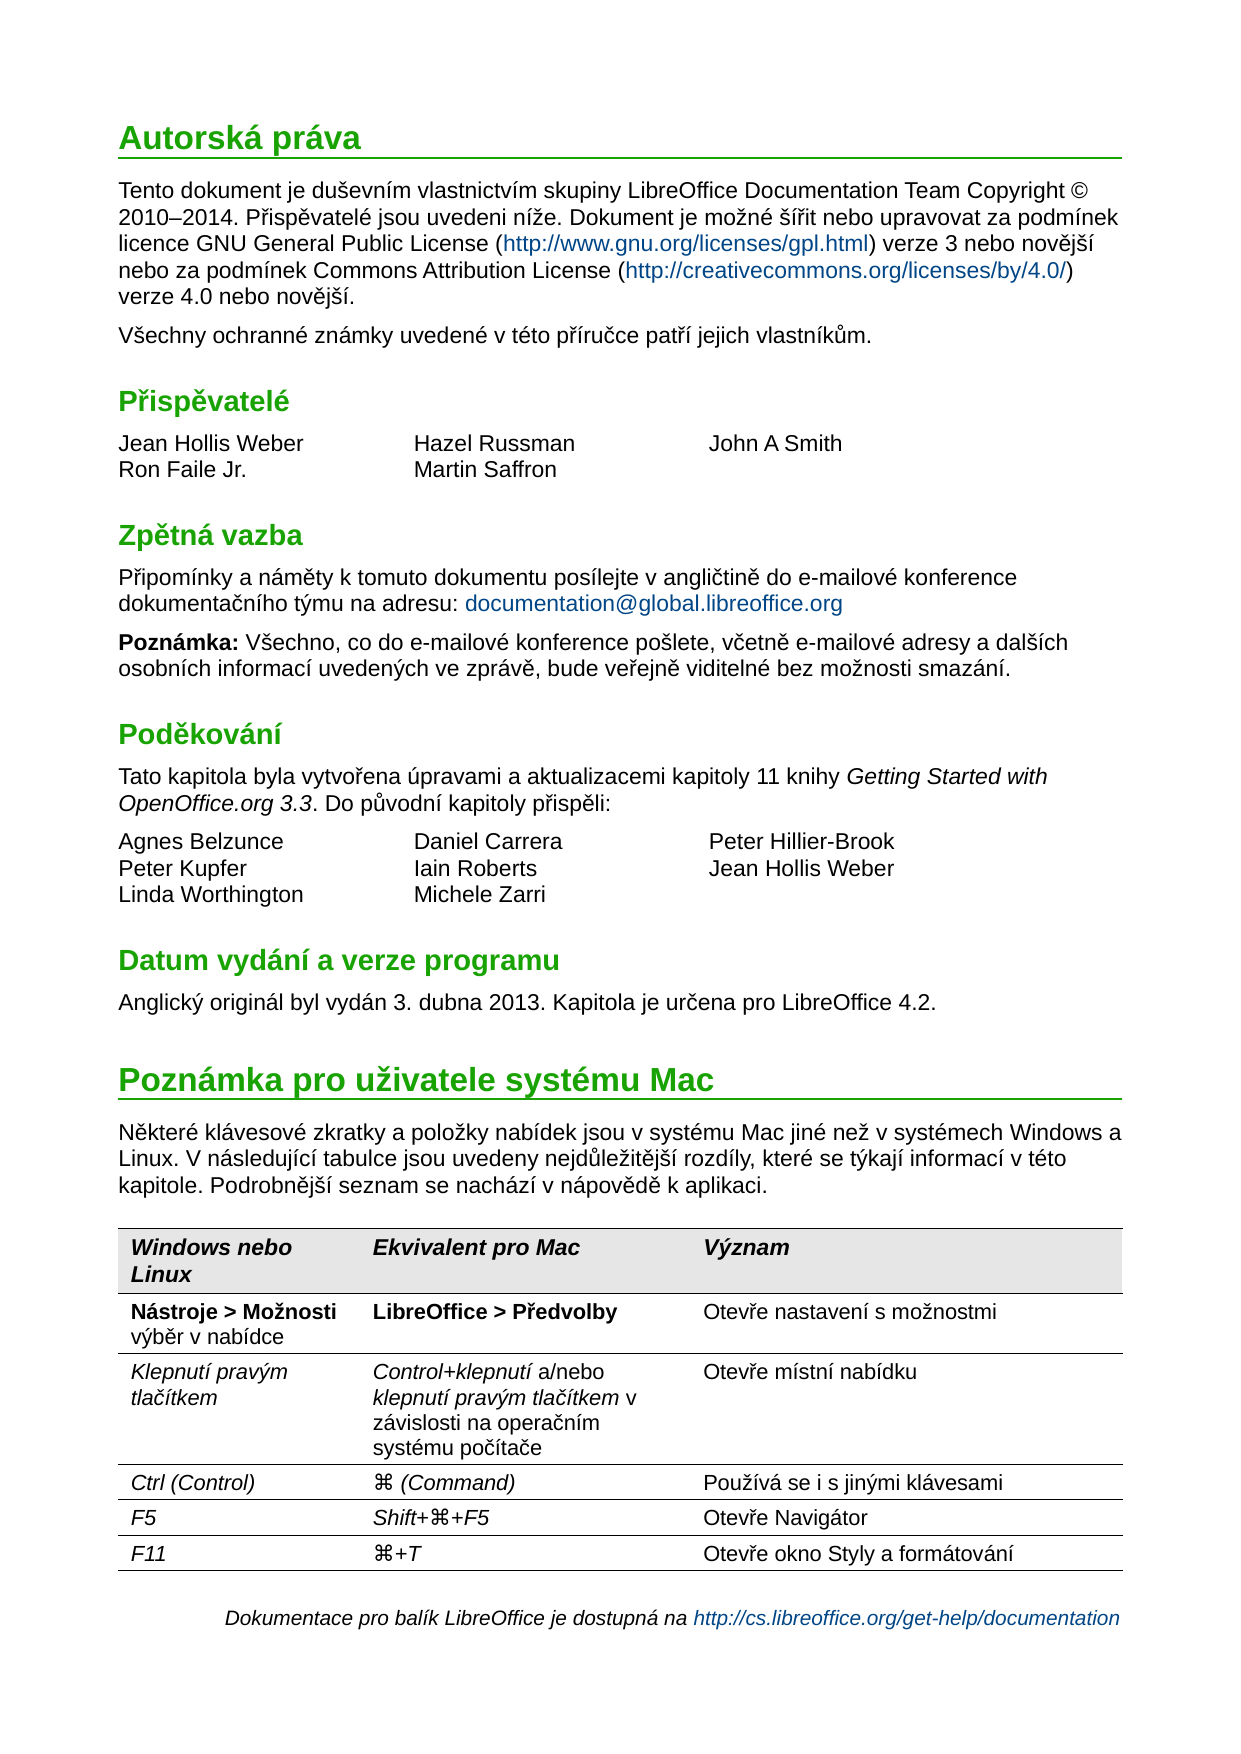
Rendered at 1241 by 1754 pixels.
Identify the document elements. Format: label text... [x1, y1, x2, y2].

table_header Windows nebo Linux [118, 1229, 360, 1293]
text Připomínky a náměty k tomuto dokumentu posílejte v angličtině do e-mailové konference dokumentačního týmu na adresu: documentation@global.libreoffice.org [118, 564, 1122, 616]
table_cell Používá se i s jinými klávesami [691, 1465, 1122, 1499]
table_header Význam [691, 1229, 1122, 1293]
table_cell Otevře Navigátor [691, 1500, 1122, 1534]
subtitle Datum vydání a verze programu [118, 943, 1122, 976]
table_cell Otevře okno Styly a formátování [691, 1536, 1122, 1570]
table_header Ekvivalent pro Mac [360, 1229, 691, 1293]
table_cell Control+klepnutí a/nebo klepnutí pravým tlačítkem v závislosti na operačním systému počítače [360, 1354, 691, 1464]
table_cell Shift+⌘+F5 [360, 1500, 691, 1534]
text Anglický originál byl vydán 3. dubna 2013. Kapitola je určena pro LibreOffice 4.2. [118, 989, 1122, 1015]
table_cell F5 [118, 1500, 360, 1534]
text Některé klávesové zkratky a položky nabídek jsou v systému Mac jiné než v systémech Windows a Linux. V následující tabulce jsou uvedeny nejdůležitější rozdíly, které se týkají informací v této kapitole. Podrobnější seznam se nachází v nápovědě k aplikaci. [118, 1119, 1122, 1198]
text Všechny ochranné známky uvedené v této příručce patří jejich vlastníkům. [118, 322, 1122, 348]
subtitle Poděkování [118, 717, 1122, 751]
table_cell Klepnutí pravým tlačítkem [118, 1354, 360, 1464]
text Jean Hollis Weber Hazel Russman John A Smith Ron Faile Jr. Martin Saffron [118, 429, 1122, 482]
table_cell Otevře nastavení s možnostmi [691, 1294, 1122, 1353]
text Poznámka: Všechno, co do e-mailové konference pošlete, včetně e-mailové adresy a dalších osobních informací uvedených ve zprávě, bude veřejně viditelné bez možnosti smazání. [118, 629, 1122, 682]
text Agnes Belzunce Daniel Carrera Peter Hillier-Brook Peter Kupfer Iain Roberts Jean Hollis Weber Linda Worthington Michele Zarri [118, 828, 1122, 907]
table_cell ⌘+T [360, 1536, 691, 1570]
text Tato kapitola byla vytvořena úpravami a aktualizacemi kapitoly 11 knihy Getting Started with OpenOffice.org 3.3. Do původní kapitoly přispěli: [118, 763, 1122, 816]
subtitle Autorská práva [118, 118, 1122, 157]
table_cell Otevře místní nabídku [691, 1354, 1122, 1464]
subtitle Zpětná vazba [118, 518, 1122, 551]
text Tento dokument je duševním vlastnictvím skupiny LibreOffice Documentation Team Copyright © 2010–2014. Přispěvatelé jsou uvedeni níže. Dokument je možné šířit nebo upravovat za podmínek licence GNU General Public License (http://www.gnu.org/licenses/gpl.html) verze 3 nebo novější nebo za podmínek Commons Attribution License (http://creativecommons.org/licenses/by/4.0/) verze 4.0 nebo novější. [118, 177, 1122, 309]
table_cell Ctrl (Control) [118, 1465, 360, 1499]
subtitle Poznámka pro uživatele systému Mac [118, 1059, 1122, 1098]
subtitle Přispěvatelé [118, 384, 1122, 417]
table_cell Nástroje > Možnosti výběr v nabídce [118, 1294, 360, 1353]
table_cell ⌘ (Command) [360, 1465, 691, 1499]
table_cell F11 [118, 1536, 360, 1570]
table_cell LibreOffice > Předvolby [360, 1294, 691, 1353]
